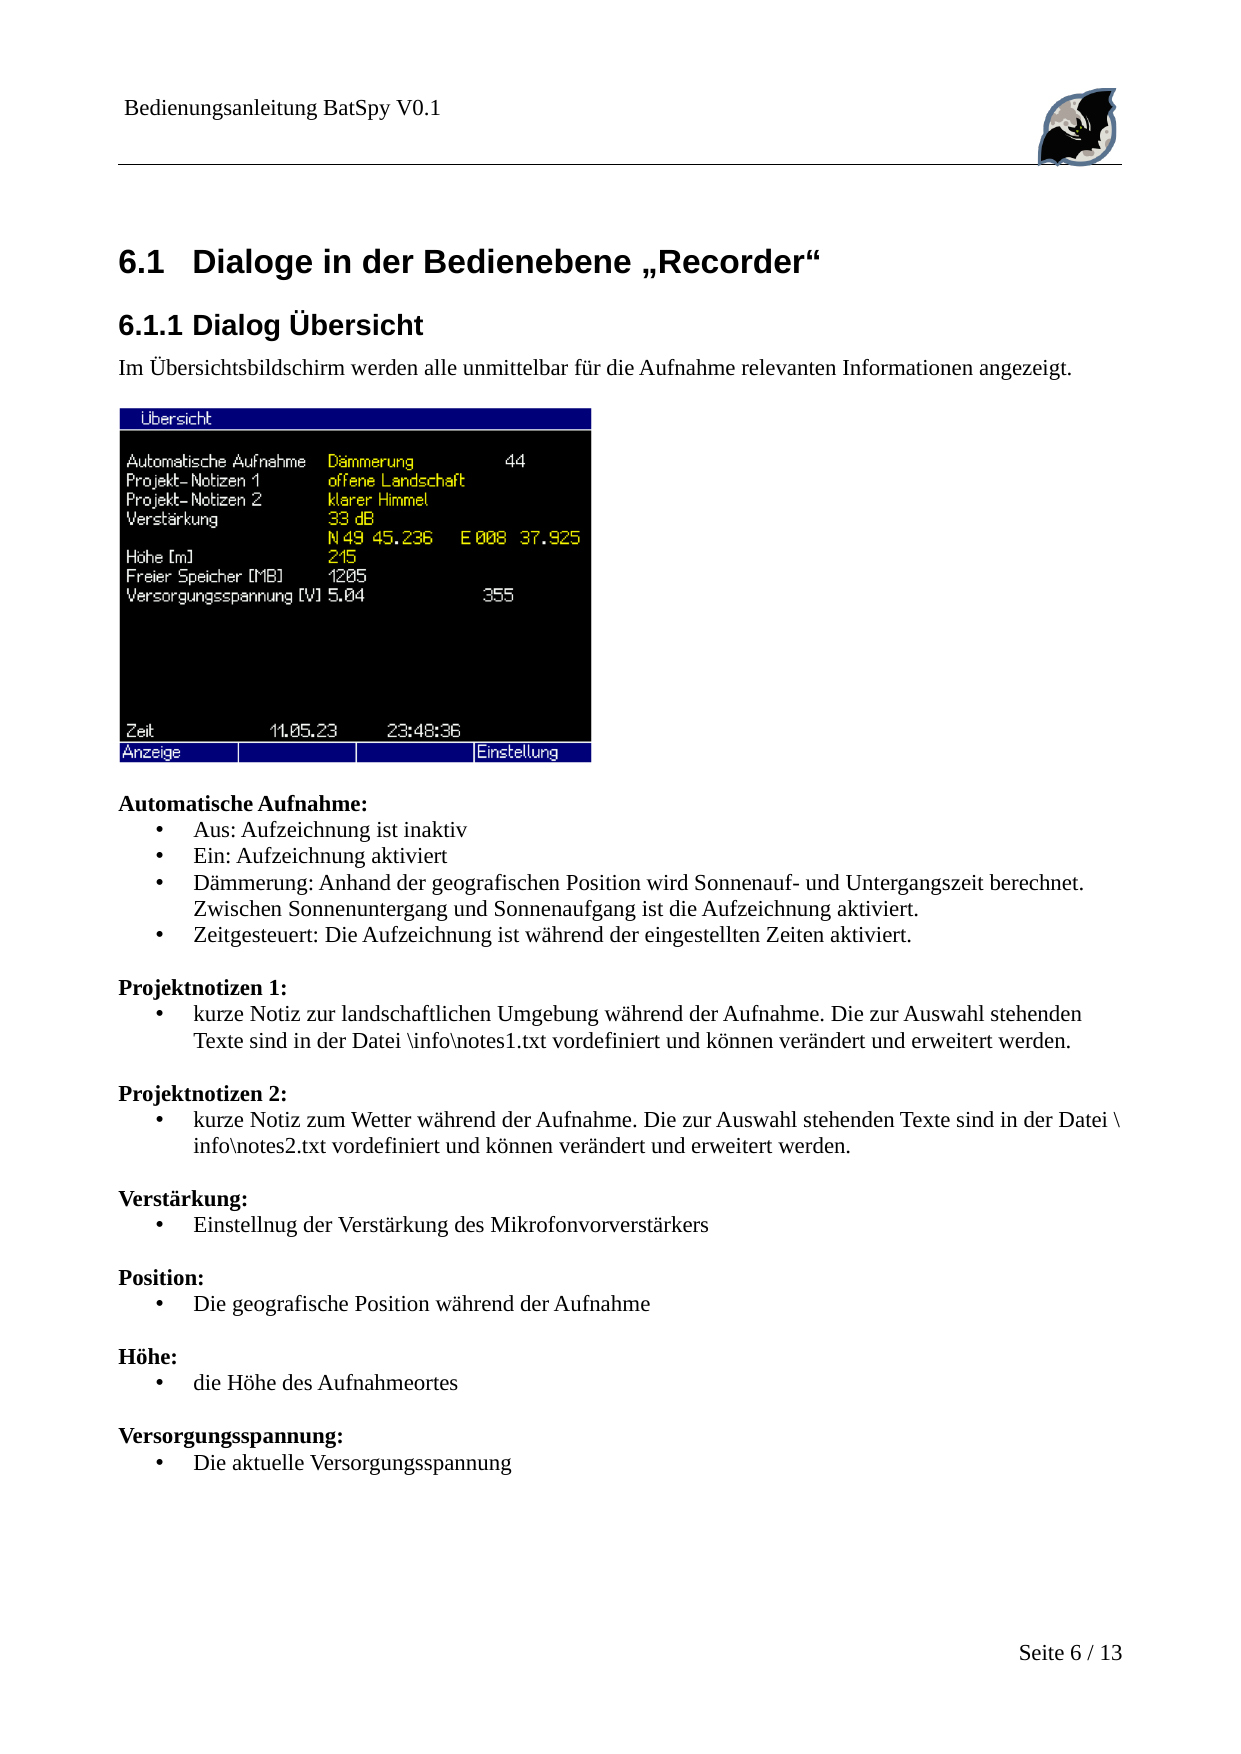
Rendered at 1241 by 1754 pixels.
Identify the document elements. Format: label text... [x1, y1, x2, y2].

subtitle Dialoge in der Bedienebene „Recorder“ [118, 242, 1122, 281]
list Aus: Aufzeichnung ist inaktiv [156, 816, 1122, 842]
picture [118, 406, 593, 764]
text Projektnotizen 1: [118, 974, 1122, 1001]
text Im Übersichtsbildschirm werden alle unmittelbar für die Aufnahme relevanten Informationen angezeigt. [118, 354, 1122, 380]
list Ein: Aufzeichnung aktiviert [156, 842, 1122, 869]
list Dämmerung: Anhand der geografischen Position wird Sonnenauf- und Untergangszeit berechnet. Zwischen Sonnenuntergang und Sonnenaufgang ist die Aufzeichnung aktiviert. [156, 869, 1122, 921]
list Die aktuelle Versorgungsspannung [156, 1448, 1122, 1475]
text Versorgungsspannung: [118, 1422, 1122, 1448]
list Einstellnug der Verstärkung des Mikrofonvorverstärkers [156, 1211, 1122, 1238]
text Projektnotizen 2: [118, 1079, 1122, 1106]
list kurze Notiz zum Wetter während der Aufnahme. Die zur Auswahl stehenden Texte sind in der Datei \info\notes2.txt vordefiniert und können verändert und erweitert werden. [156, 1106, 1122, 1159]
text Position: [118, 1264, 1122, 1290]
list kurze Notiz zur landschaftlichen Umgebung während der Aufnahme. Die zur Auswahl stehenden Texte sind in der Datei \info\notes1.txt vordefiniert und können verändert und erweitert werden. [156, 1001, 1122, 1053]
picture [1037, 88, 1117, 167]
list Zeitgesteuert: Die Aufzeichnung ist während der eingestellten Zeiten aktiviert. [156, 921, 1122, 948]
list Die geografische Position während der Aufnahme [156, 1290, 1122, 1317]
text Höhe: [118, 1343, 1122, 1369]
list die Höhe des Aufnahmeortes [156, 1369, 1122, 1396]
text Automatische Aufnahme: [118, 790, 1122, 816]
text Verstärkung: [118, 1185, 1122, 1211]
subtitle Dialog Übersicht [118, 308, 1122, 341]
